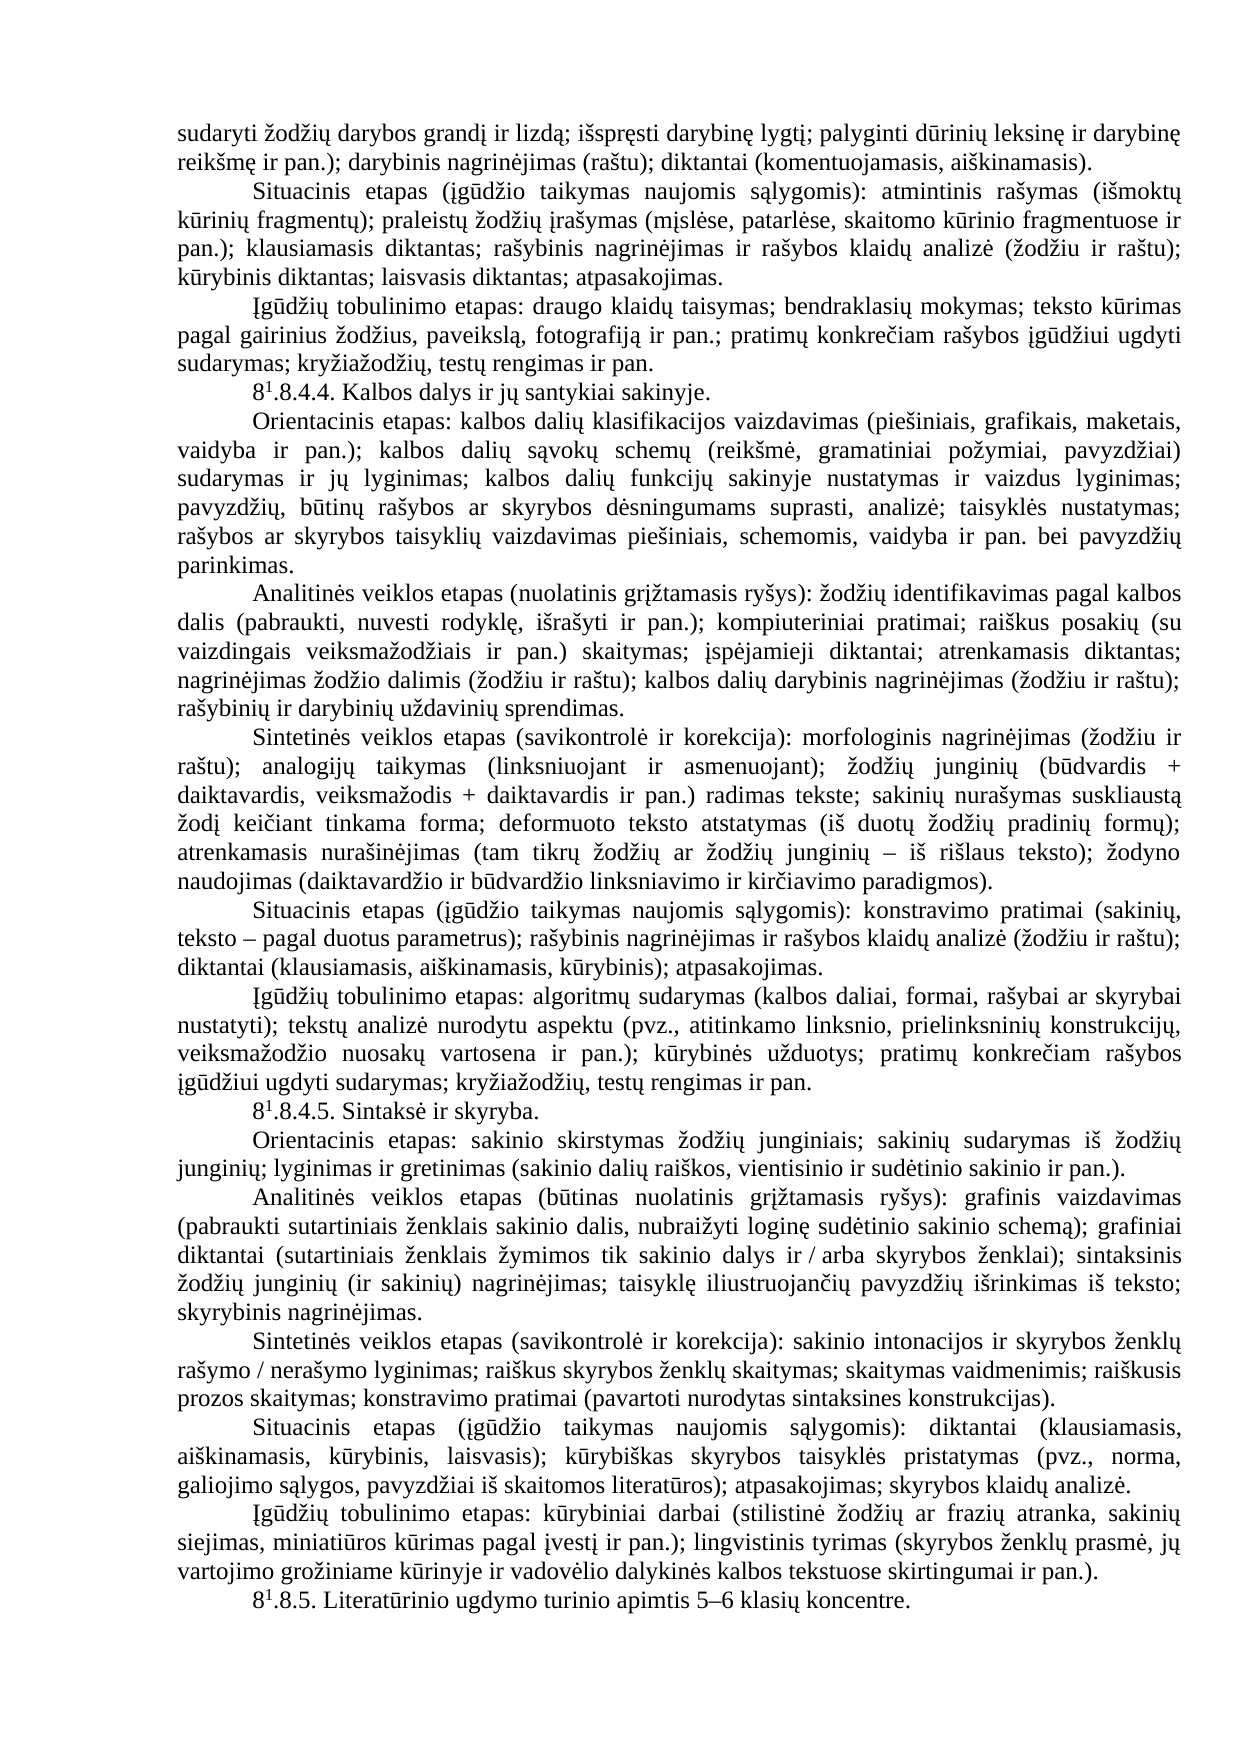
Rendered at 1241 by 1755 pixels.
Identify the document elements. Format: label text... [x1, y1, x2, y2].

text Situacinis etapas (įgūdžio taikymas naujomis sąlygomis): diktantai (klausiamasis, aiškinamasis, kūrybinis, laisvasis); kūrybiškas skyrybos taisyklės pristatymas (pvz., norma, galiojimo sąlygos, pavyzdžiai iš skaitomos literatūros); atpasakojimas; skyrybos klaidų analizė. [177, 1412, 1182, 1498]
text Įgūdžių tobulinimo etapas: algoritmų sudarymas (kalbos daliai, formai, rašybai ar skyrybai nustatyti); tekstų analizė nurodytu aspektu (pvz., atitinkamo linksnio, prielinksninių konstrukcijų, veiksmažodžio nuosakų vartosena ir pan.); kūrybinės užduotys; pratimų konkrečiam rašybos įgūdžiui ugdyti sudarymas; kryžiažodžių, testų rengimas ir pan. [177, 981, 1182, 1096]
text Analitinės veiklos etapas (nuolatinis grįžtamasis ryšys): žodžių identifikavimas pagal kalbos dalis (pabraukti, nuvesti rodyklę, išrašyti ir pan.); kompiuteriniai pratimai; raiškus posakių (su vaizdingais veiksmažodžiais ir pan.) skaitymas; įspėjamieji diktantai; atrenkamasis diktantas; nagrinėjimas žodžio dalimis (žodžiu ir raštu); kalbos dalių darybinis nagrinėjimas (žodžiu ir raštu); rašybinių ir darybinių uždavinių sprendimas. [177, 578, 1182, 722]
text Orientacinis etapas: sakinio skirstymas žodžių junginiais; sakinių sudarymas iš žodžių junginių; lyginimas ir gretinimas (sakinio dalių raiškos, vientisinio ir sudėtinio sakinio ir pan.). [177, 1125, 1182, 1182]
text sudaryti žodžių darybos grandį ir lizdą; išspręsti darybinę lygtį; palyginti dūrinių leksinę ir darybinę reikšmę ir pan.); darybinis nagrinėjimas (raštu); diktantai (komentuojamasis, aiškinamasis). [177, 118, 1182, 176]
text Sintetinės veiklos etapas (savikontrolė ir korekcija): sakinio intonacijos ir skyrybos ženklų rašymo / nerašymo lyginimas; raiškus skyrybos ženklų skaitymas; skaitymas vaidmenimis; raiškusis prozos skaitymas; konstravimo pratimai (pavartoti nurodytas sintaksines konstrukcijas). [177, 1326, 1182, 1412]
text Situacinis etapas (įgūdžio taikymas naujomis sąlygomis): atmintinis rašymas (išmoktų kūrinių fragmentų); praleistų žodžių įrašymas (mįslėse, patarlėse, skaitomo kūrinio fragmentuose ir pan.); klausiamasis diktantas; rašybinis nagrinėjimas ir rašybos klaidų analizė (žodžiu ir raštu); kūrybinis diktantas; laisvasis diktantas; atpasakojimas. [177, 176, 1182, 291]
text Situacinis etapas (įgūdžio taikymas naujomis sąlygomis): konstravimo pratimai (sakinių, teksto – pagal duotus parametrus); rašybinis nagrinėjimas ir rašybos klaidų analizė (žodžiu ir raštu); diktantai (klausiamasis, aiškinamasis, kūrybinis); atpasakojimas. [177, 895, 1182, 981]
text 81.8.4.5. Sintaksė ir skyryba. [177, 1096, 1182, 1125]
text 81.8.4.4. Kalbos dalys ir jų santykiai sakinyje. [177, 377, 1182, 406]
text Įgūdžių tobulinimo etapas: draugo klaidų taisymas; bendraklasių mokymas; teksto kūrimas pagal gairinius žodžius, paveikslą, fotografiją ir pan.; pratimų konkrečiam rašybos įgūdžiui ugdyti sudarymas; kryžiažodžių, testų rengimas ir pan. [177, 291, 1182, 377]
text Įgūdžių tobulinimo etapas: kūrybiniai darbai (stilistinė žodžių ar frazių atranka, sakinių siejimas, miniatiūros kūrimas pagal įvestį ir pan.); lingvistinis tyrimas (skyrybos ženklų prasmė, jų vartojimo grožiniame kūrinyje ir vadovėlio dalykinės kalbos tekstuose skirtingumai ir pan.). [177, 1498, 1182, 1585]
text Sintetinės veiklos etapas (savikontrolė ir korekcija): morfologinis nagrinėjimas (žodžiu ir raštu); analogijų taikymas (linksniuojant ir asmenuojant); žodžių junginių (būdvardis + daiktavardis, veiksmažodis + daiktavardis ir pan.) radimas tekste; sakinių nurašymas suskliaustą žodį keičiant tinkama forma; deformuoto teksto atstatymas (iš duotų žodžių pradinių formų); atrenkamasis nurašinėjimas (tam tikrų žodžių ar žodžių junginių – iš rišlaus teksto); žodyno naudojimas (daiktavardžio ir būdvardžio linksniavimo ir kirčiavimo paradigmos). [177, 722, 1182, 895]
text Orientacinis etapas: kalbos dalių klasifikacijos vaizdavimas (piešiniais, grafikais, maketais, vaidyba ir pan.); kalbos dalių sąvokų schemų (reikšmė, gramatiniai požymiai, pavyzdžiai) sudarymas ir jų lyginimas; kalbos dalių funkcijų sakinyje nustatymas ir vaizdus lyginimas; pavyzdžių, būtinų rašybos ar skyrybos dėsningumams suprasti, analizė; taisyklės nustatymas; rašybos ar skyrybos taisyklių vaizdavimas piešiniais, schemomis, vaidyba ir pan. bei pavyzdžių parinkimas. [177, 406, 1182, 578]
text 81.8.5. Literatūrinio ugdymo turinio apimtis 5–6 klasių koncentre. [177, 1585, 1182, 1613]
text Analitinės veiklos etapas (būtinas nuolatinis grįžtamasis ryšys): grafinis vaizdavimas (pabraukti sutartiniais ženklais sakinio dalis, nubraižyti loginę sudėtinio sakinio schemą); grafiniai diktantai (sutartiniais ženklais žymimos tik sakinio dalys ir / arba skyrybos ženklai); sintaksinis žodžių junginių (ir sakinių) nagrinėjimas; taisyklę iliustruojančių pavyzdžių išrinkimas iš teksto; skyrybinis nagrinėjimas. [177, 1182, 1182, 1326]
